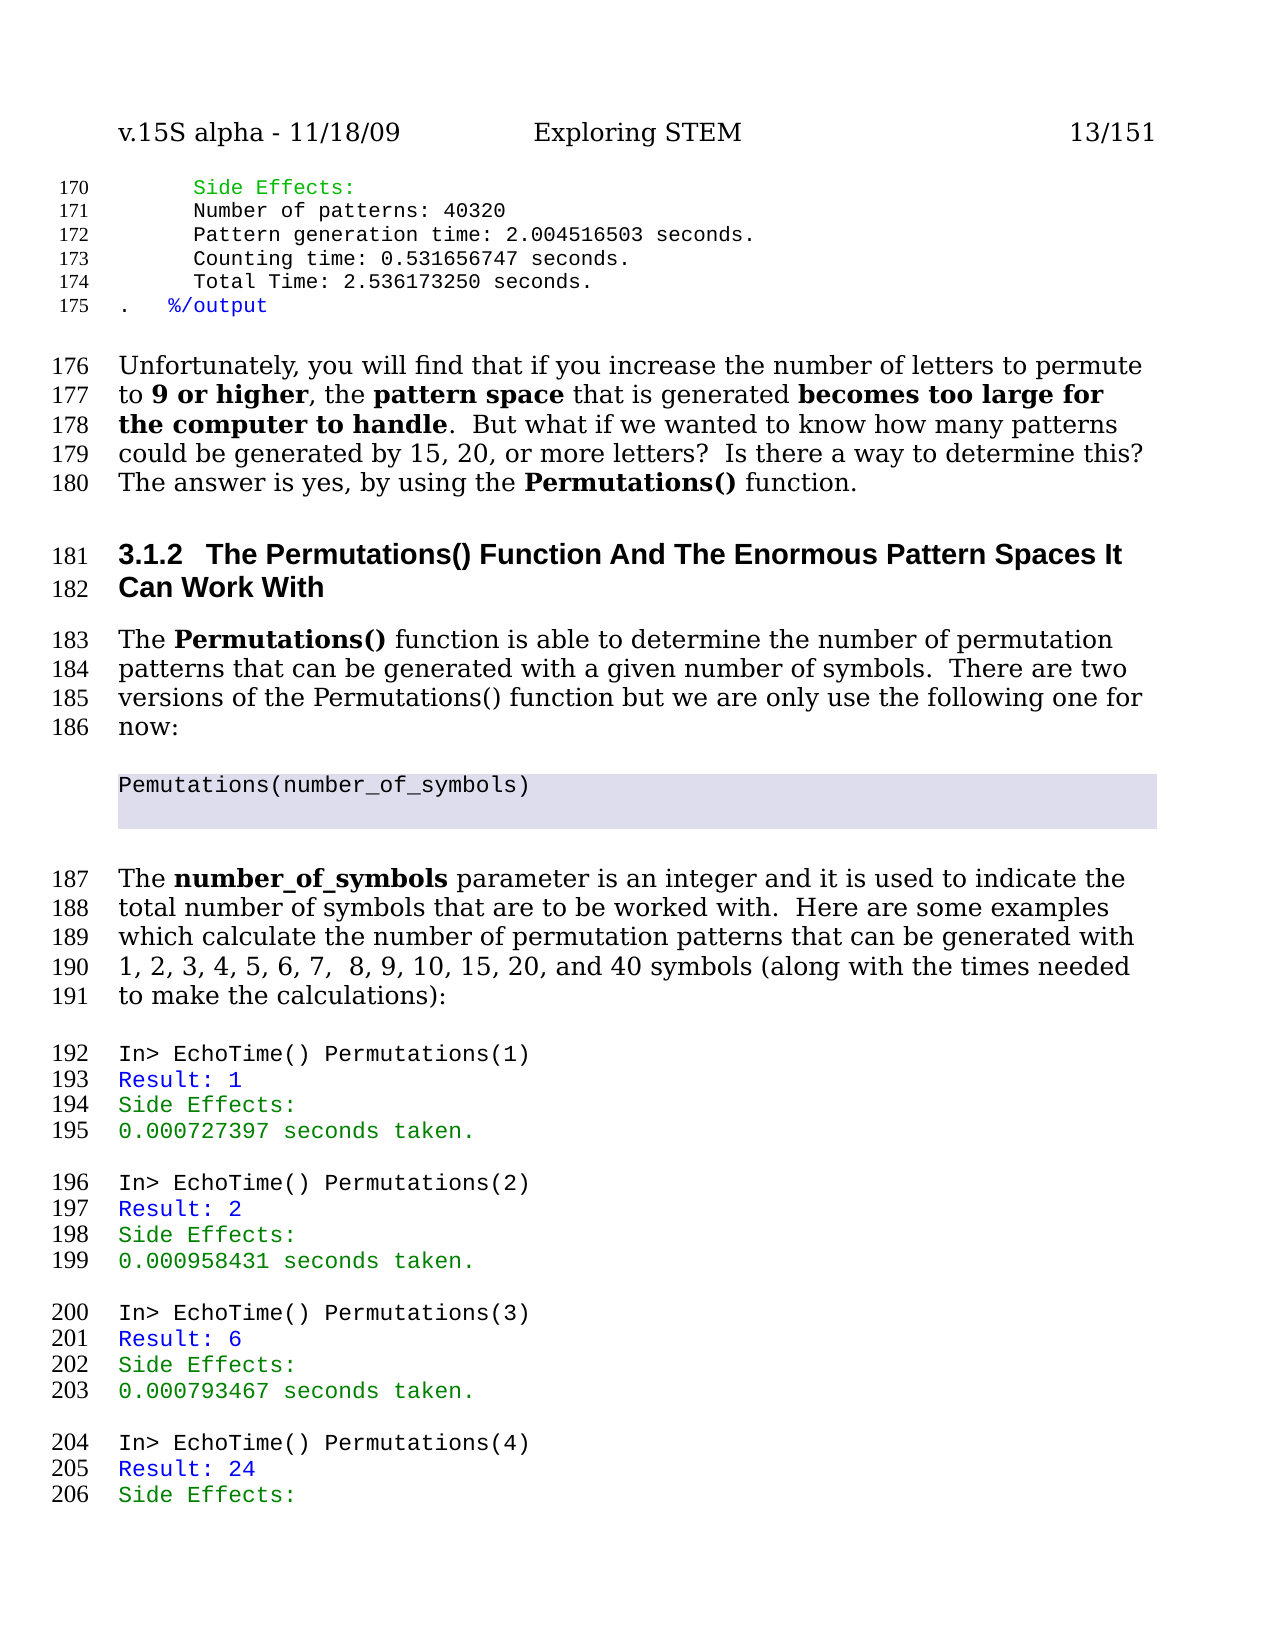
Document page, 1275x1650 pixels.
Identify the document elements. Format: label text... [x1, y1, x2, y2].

text . %/output [118, 295, 1157, 319]
text Result: 24 [118, 1457, 1157, 1483]
text Side Effects: [118, 1223, 1157, 1249]
text 0.000958431 seconds taken. [118, 1249, 1157, 1275]
text Result: 2 [118, 1198, 1157, 1223]
text Unfortunately, you will find that if you increase the number of letters to permute to 9 or higher, the pattern space that is generated becomes too large for the computer to handle. But what if we wanted to know how many patterns could be generated by 15, 20, or more letters? Is there a way to determine this? The answer is yes, by using the Permutations() function. [118, 351, 1157, 498]
text Total Time: 2.536173250 seconds. [118, 271, 1157, 295]
text Side Effects: [118, 1094, 1157, 1120]
text The number_of_symbols parameter is an integer and it is used to indicate the total number of symbols that are to be worked with. Here are some examples which calculate the number of permutation patterns that can be generated with 1, 2, 3, 4, 5, 6, 7, 8, 9, 10, 15, 20, and 40 symbols (along with the times needed to make the calculations): [118, 864, 1157, 1010]
text Result: 1 [118, 1068, 1157, 1094]
table_header Pemutations(number_of_symbols) [118, 774, 1157, 829]
text The Permutations() function is able to determine the number of permutation patterns that can be generated with a given number of symbols. There are two versions of the Permutations() function but we are only use the following one for now: [118, 625, 1157, 742]
text Result: 6 [118, 1327, 1157, 1353]
text Side Effects: [118, 177, 1157, 200]
text Counting time: 0.531656747 seconds. [118, 248, 1157, 271]
text Pattern generation time: 2.004516503 seconds. [118, 224, 1157, 248]
text 0.000727397 seconds taken. [118, 1120, 1157, 1146]
text Side Effects: [118, 1353, 1157, 1379]
subtitle The Permutations() Function And The Enormous Pattern Spaces It Can Work With [118, 537, 1157, 604]
text 0.000793467 seconds taken. [118, 1379, 1157, 1405]
text Side Effects: [118, 1483, 1157, 1509]
text Number of patterns: 40320 [118, 200, 1157, 224]
text In> EchoTime() Permutations(3) [118, 1301, 1157, 1327]
text In> EchoTime() Permutations(4) [118, 1431, 1157, 1457]
text In> EchoTime() Permutations(2) [118, 1172, 1157, 1198]
text In> EchoTime() Permutations(1) [118, 1042, 1157, 1068]
